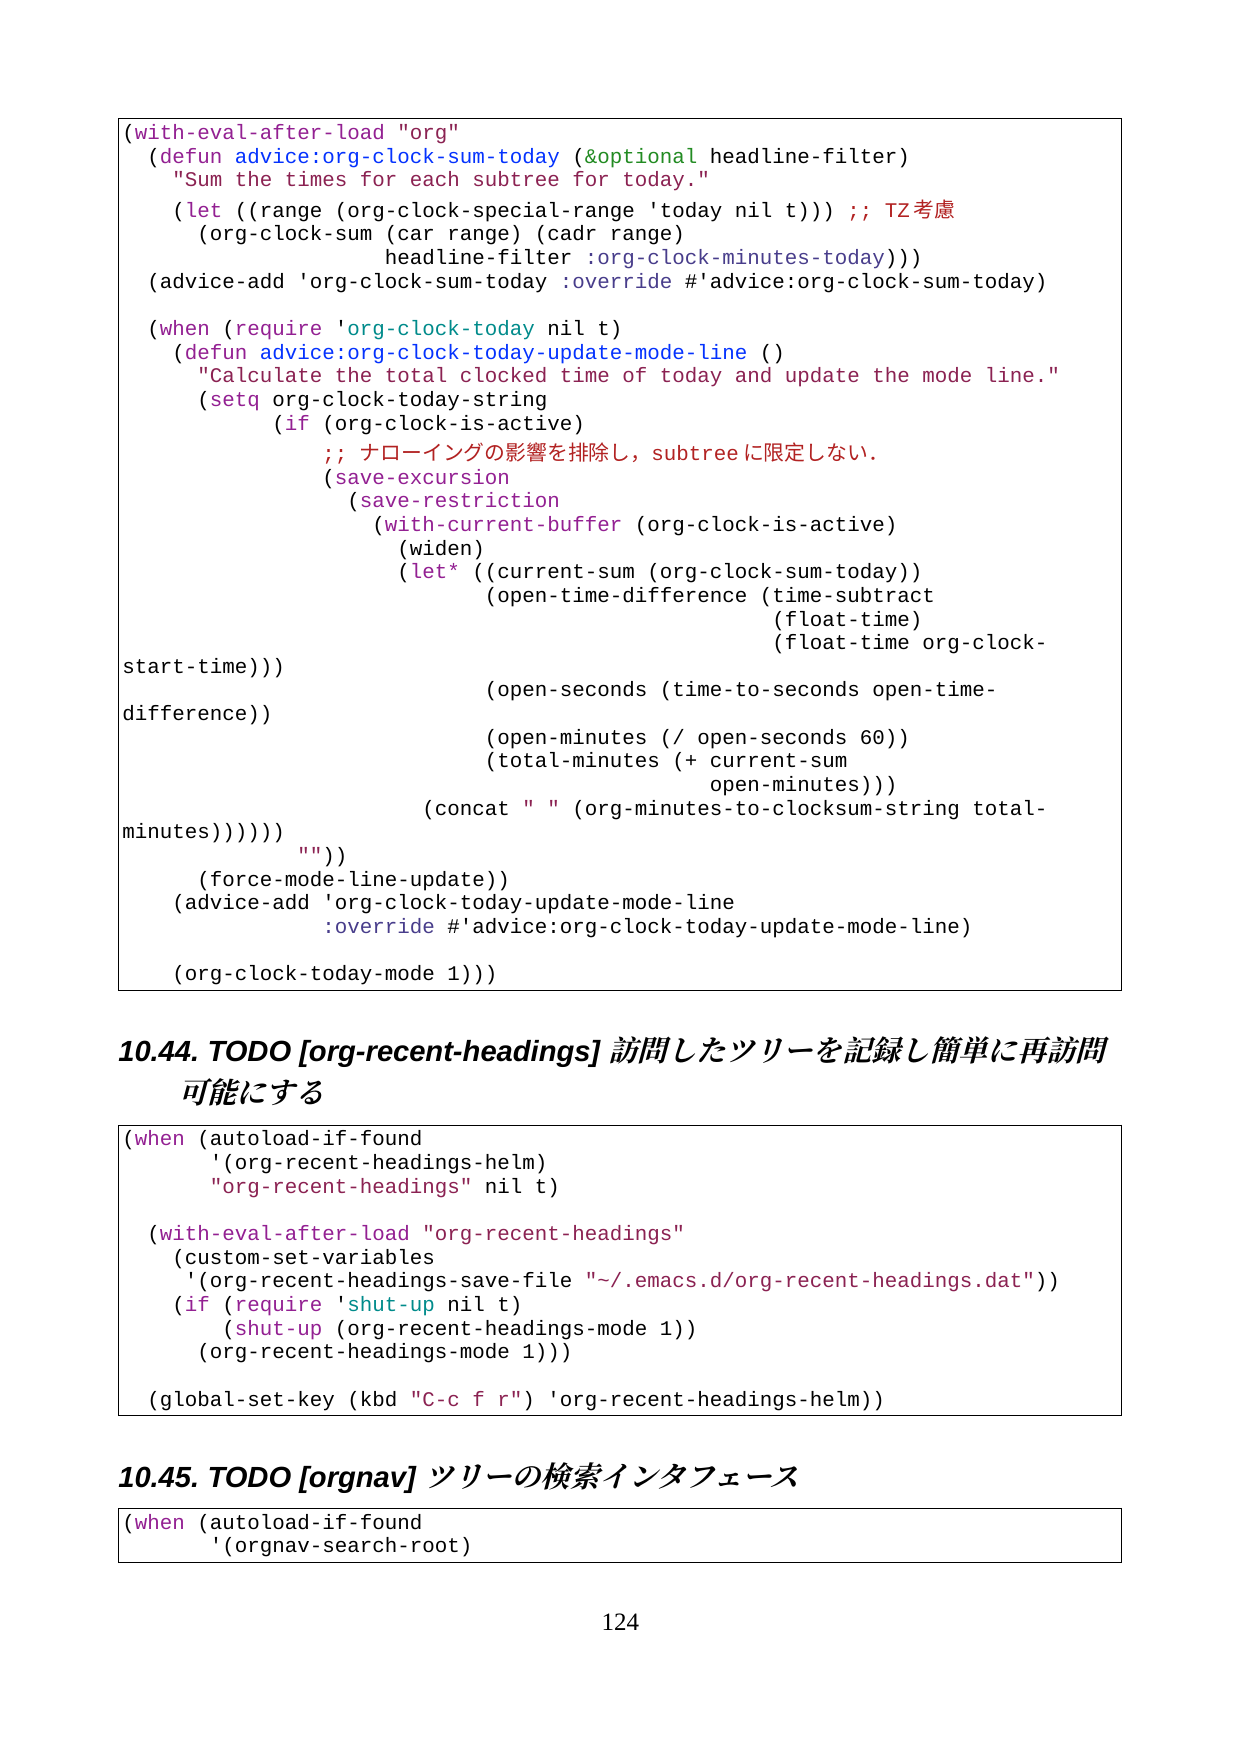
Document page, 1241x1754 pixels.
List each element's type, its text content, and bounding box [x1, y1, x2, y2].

text (custom-set-variables [119, 1243, 1121, 1266]
text (with-eval-after-load "org" [119, 119, 1121, 142]
text (open-seconds (time-to-seconds open-time-difference)) [119, 676, 1121, 723]
text (float-time) [119, 604, 1121, 628]
subtitle TODO [orgnav] ツリーの検索インタフェース [118, 1453, 1122, 1495]
text (defun advice:org-clock-sum-today (&optional headline-filter) [119, 142, 1121, 165]
text '(org-recent-headings-helm) [119, 1148, 1121, 1172]
text (concat " " (org-minutes-to-clocksum-string total-minutes)))))) [119, 794, 1121, 841]
text (shut-up (org-recent-headings-mode 1)) [119, 1314, 1121, 1337]
text (force-mode-line-update)) [119, 865, 1121, 888]
text headline-filter :org-clock-minutes-today))) [119, 243, 1121, 267]
text "Sum the times for each subtree for today." [119, 165, 1121, 189]
text (advice-add 'org-clock-today-update-mode-line [119, 888, 1121, 912]
text (widen) [119, 534, 1121, 557]
text (when (autoload-if-found [119, 1126, 1121, 1148]
text (org-clock-today-mode 1))) [119, 959, 1121, 990]
text (let* ((current-sum (org-clock-sum-today)) [119, 557, 1121, 581]
text "Calculate the total clocked time of today and update the mode line." [119, 361, 1121, 385]
text (if (require 'shut-up nil t) [119, 1290, 1121, 1314]
text (when (require 'org-clock-today nil t) [119, 314, 1121, 338]
text (when (autoload-if-found [119, 1509, 1121, 1532]
text "org-recent-headings" nil t) [119, 1172, 1121, 1195]
text (save-restriction [119, 486, 1121, 510]
text (total-minutes (+ current-sum [119, 746, 1121, 770]
text open-minutes))) [119, 770, 1121, 794]
text :override #'advice:org-clock-today-update-mode-line) [119, 912, 1121, 936]
text (defun advice:org-clock-today-update-mode-line () [119, 338, 1121, 361]
text (open-minutes (/ open-seconds 60)) [119, 723, 1121, 746]
text "")) [119, 841, 1121, 865]
text '(org-recent-headings-save-file "~/.emacs.d/org-recent-headings.dat")) [119, 1266, 1121, 1290]
text '(orgnav-search-root) [119, 1532, 1121, 1562]
text (global-set-key (kbd "C-c f r") 'org-recent-headings-helm)) [119, 1384, 1121, 1415]
subtitle TODO [org-recent-headings] 訪問したツリーを記録し簡単に再訪問可能にする [118, 1028, 1122, 1112]
text (with-current-buffer (org-clock-is-active) [119, 510, 1121, 534]
text (open-time-difference (time-subtract [119, 581, 1121, 604]
text (with-eval-after-load "org-recent-headings" [119, 1219, 1121, 1243]
text (advice-add 'org-clock-sum-today :override #'advice:org-clock-sum-today) [119, 267, 1121, 290]
text (setq org-clock-today-string [119, 385, 1121, 409]
text (save-excursion [119, 463, 1121, 486]
text (float-time org-clock-start-time))) [119, 628, 1121, 676]
text (org-clock-sum (car range) (cadr range) [119, 219, 1121, 243]
text (if (org-clock-is-active) [119, 409, 1121, 432]
text (let ((range (org-clock-special-range 'today nil t))) ;; TZ考慮 [119, 189, 1121, 219]
text (org-recent-headings-mode 1))) [119, 1337, 1121, 1361]
text ;; ナローイングの影響を排除し，subtreeに限定しない． [119, 432, 1121, 463]
